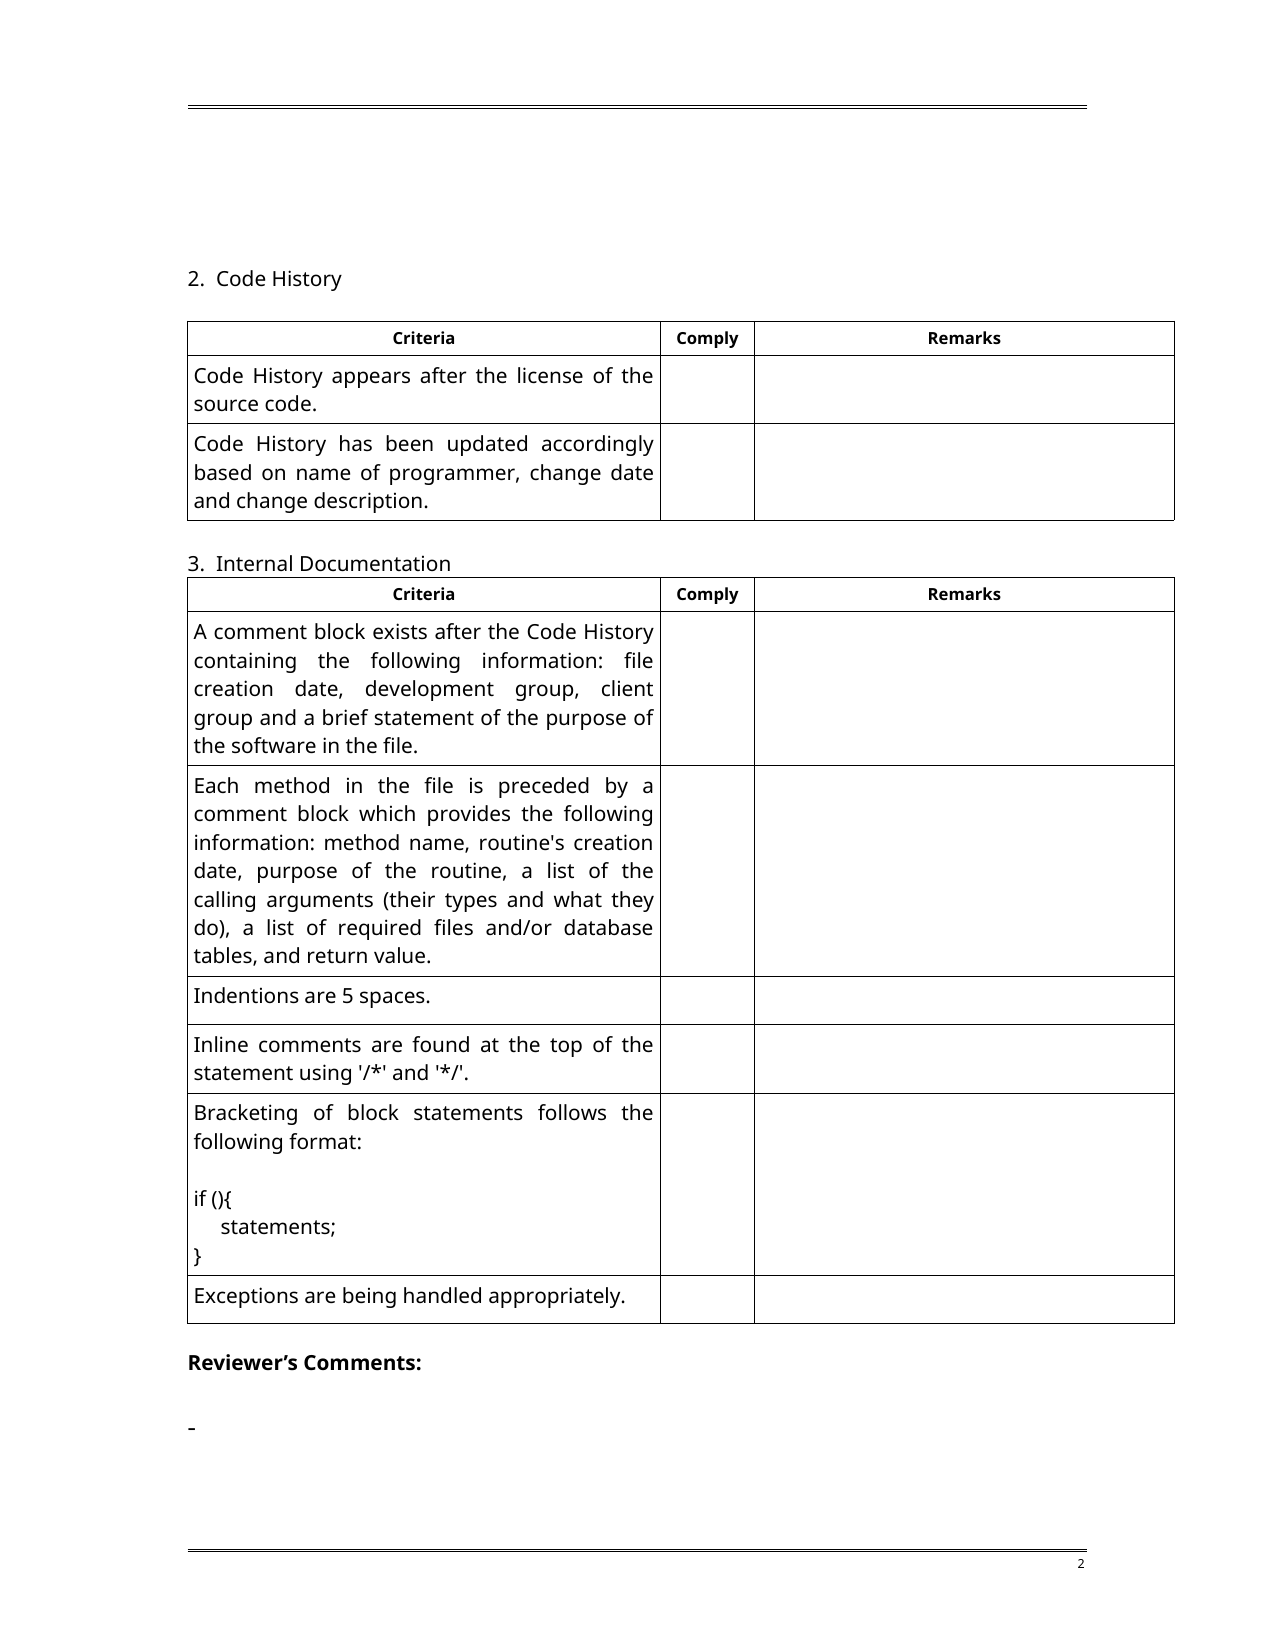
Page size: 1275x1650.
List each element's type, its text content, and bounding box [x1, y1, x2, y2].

table_header Comply [661, 322, 754, 355]
table_cell [755, 766, 1174, 976]
table_cell [661, 424, 754, 520]
table_cell [755, 977, 1174, 1024]
text 2. Code History [187, 264, 1087, 292]
table_cell [661, 612, 754, 765]
table_cell [661, 766, 754, 976]
table_cell Code History appears after the license of the source code. [188, 356, 660, 423]
table_cell [661, 1094, 754, 1275]
table_cell [755, 1094, 1174, 1275]
table_cell [661, 1276, 754, 1323]
table_cell [755, 1025, 1174, 1093]
table_cell [661, 1025, 754, 1093]
table_cell Indentions are 5 spaces. [188, 977, 660, 1024]
text 3. Internal Documentation [187, 549, 1087, 577]
table_header Comply [661, 578, 754, 611]
table_cell [755, 424, 1174, 520]
table_cell Inline comments are found at the top of the statement using '/*' and '*/'. [188, 1025, 660, 1093]
table_cell [755, 612, 1174, 765]
table_header Criteria [188, 578, 660, 611]
text - [187, 1412, 1087, 1440]
table_cell [755, 356, 1174, 423]
table_cell [661, 356, 754, 423]
table_header Remarks [755, 578, 1174, 611]
table_cell [755, 1276, 1174, 1323]
table_cell Code History has been updated accordingly based on name of programmer, change date and change description. [188, 424, 660, 520]
table_header Criteria [188, 322, 660, 355]
subtitle Reviewer’s Comments: [187, 1348, 1087, 1405]
table_cell Bracketing of block statements follows the following format: if (){ statements; } [188, 1094, 660, 1275]
table_cell A comment block exists after the Code History containing the following information: file creation date, development group, client group and a brief statement of the purpose of the software in the file. [188, 612, 660, 765]
table_cell [661, 977, 754, 1024]
table_header Remarks [755, 322, 1174, 355]
table_cell Each method in the file is preceded by a comment block which provides the following information: method name, routine's creation date, purpose of the routine, a list of the calling arguments (their types and what they do), a list of required files and/or database tables, and return value. [188, 766, 660, 976]
table_cell Exceptions are being handled appropriately. [188, 1276, 660, 1323]
